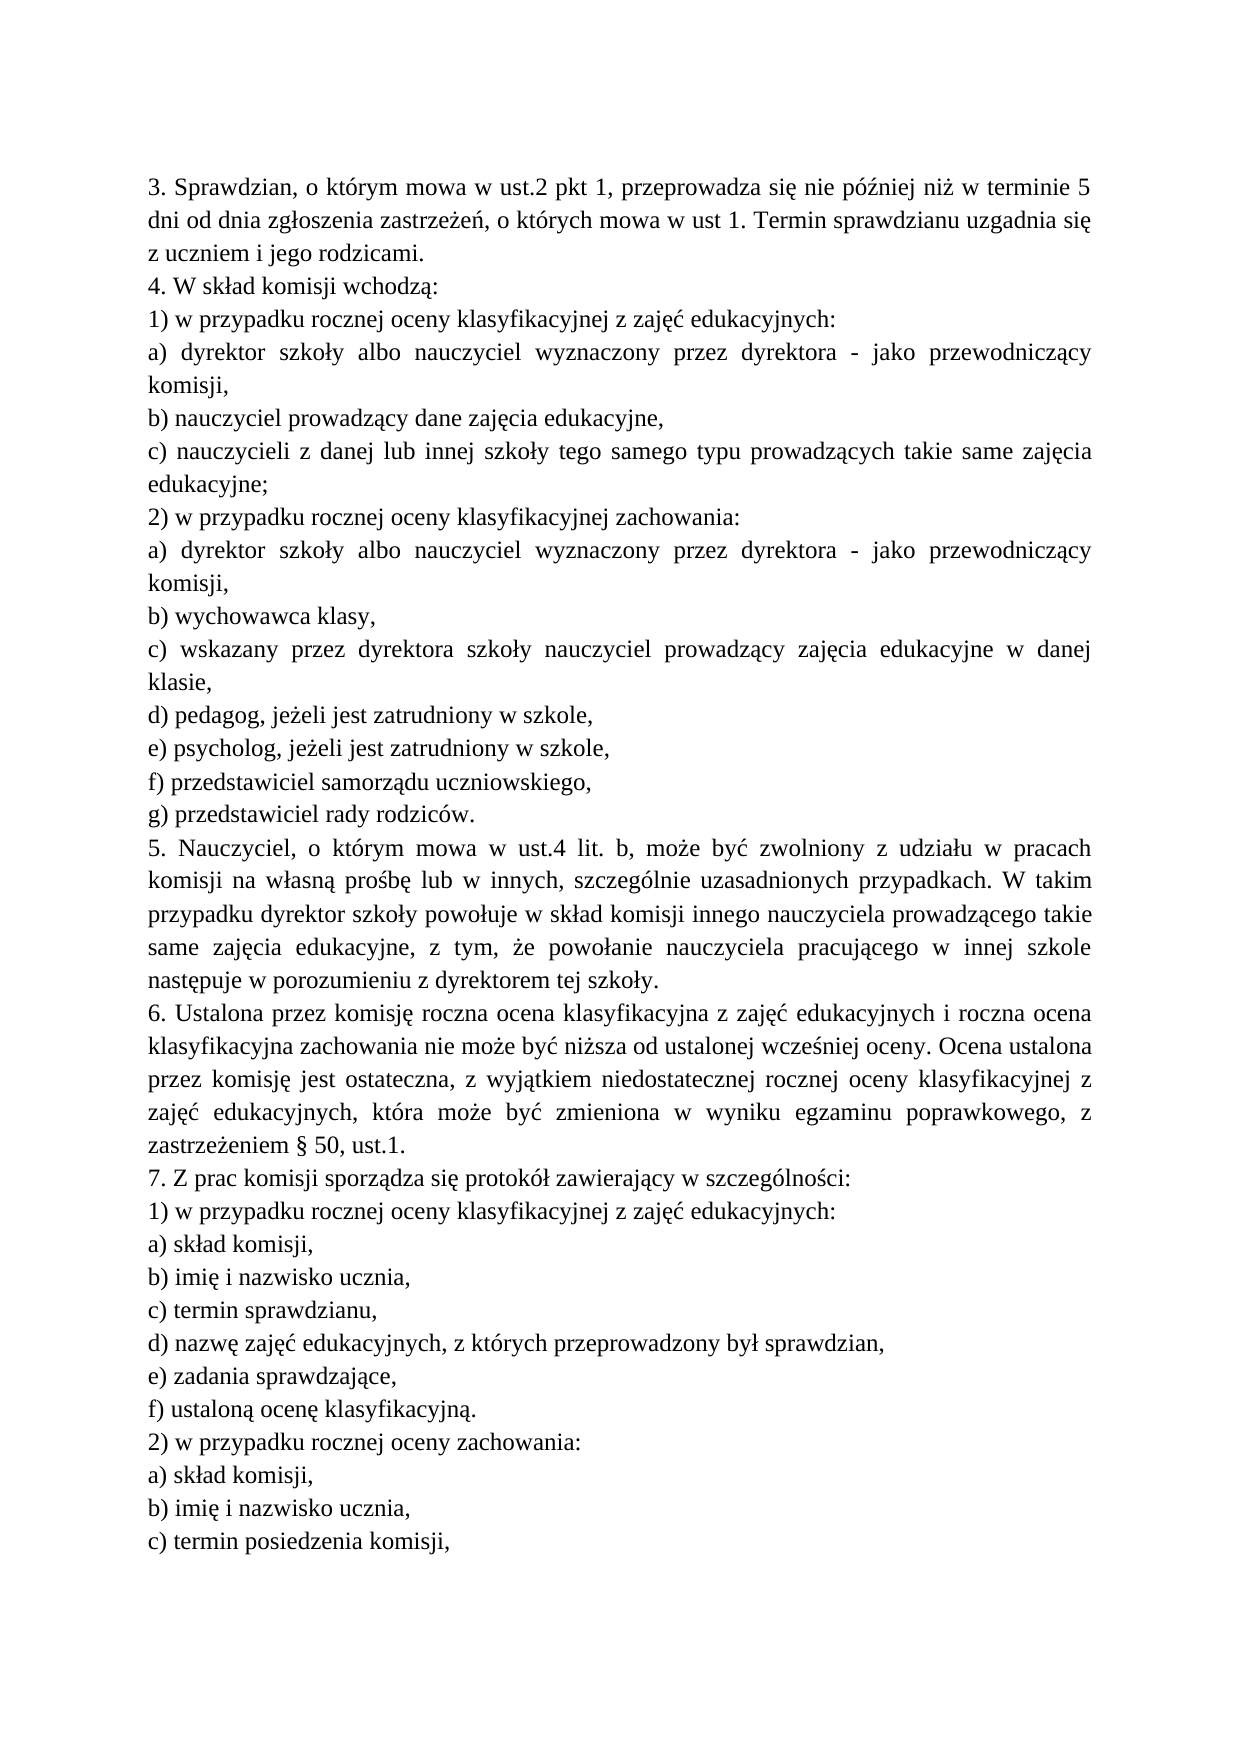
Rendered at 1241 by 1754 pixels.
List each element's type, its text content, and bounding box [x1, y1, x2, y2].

text c) termin posiedzenia komisji, [148, 1526, 1093, 1555]
text 6. Ustalona przez komisję roczna ocena klasyfikacyjna z zajęć edukacyjnych i roczna ocena klasyfikacyjna zachowania nie może być niższa od ustalonej wcześniej oceny. Ocena ustalona przez komisję jest ostateczna, z wyjątkiem niedostatecznej rocznej oceny klasyfikacyjnej z zajęć edukacyjnych, która może być zmieniona w wyniku egzaminu poprawkowego, z zastrzeżeniem § 50, ust.1. [148, 998, 1093, 1158]
text 1) w przypadku rocznej oceny klasyfikacyjnej z zajęć edukacyjnych: [148, 1196, 1093, 1224]
text d) pedagog, jeżeli jest zatrudniony w szkole, [148, 701, 1093, 729]
text d) nazwę zajęć edukacyjnych, z których przeprowadzony był sprawdzian, [148, 1328, 1093, 1357]
text g) przedstawiciel rady rodziców. [148, 799, 1093, 828]
text 3. Sprawdzian, o którym mowa w ust.2 pkt 1, przeprowadza się nie później niż w terminie 5 dni od dnia zgłoszenia zastrzeżeń, o których mowa w ust 1. Termin sprawdzianu uzgadnia się z uczniem i jego rodzicami. [148, 172, 1093, 267]
text a) dyrektor szkoły albo nauczyciel wyznaczony przez dyrektora - jako przewodniczący komisji, [148, 535, 1093, 597]
text b) nauczyciel prowadzący dane zajęcia edukacyjne, [148, 403, 1093, 432]
text b) wychowawca klasy, [148, 601, 1093, 630]
text f) przedstawiciel samorządu uczniowskiego, [148, 767, 1093, 795]
text 7. Z prac komisji sporządza się protokół zawierający w szczególności: [148, 1163, 1093, 1192]
text 1) w przypadku rocznej oceny klasyfikacyjnej z zajęć edukacyjnych: [148, 304, 1093, 333]
text 4. W skład komisji wchodzą: [148, 271, 1093, 300]
text 2) w przypadku rocznej oceny klasyfikacyjnej zachowania: [148, 502, 1093, 531]
text f) ustaloną ocenę klasyfikacyjną. [148, 1394, 1093, 1423]
text 2) w przypadku rocznej oceny zachowania: [148, 1427, 1093, 1456]
text 5. Nauczyciel, o którym mowa w ust.4 lit. b, może być zwolniony z udziału w pracach komisji na własną prośbę lub w innych, szczególnie uzasadnionych przypadkach. W takim przypadku dyrektor szkoły powołuje w skład komisji innego nauczyciela prowadzącego takie same zajęcia edukacyjne, z tym, że powołanie nauczyciela pracującego w innej szkole następuje w porozumieniu z dyrektorem tej szkoły. [148, 833, 1093, 993]
text e) zadania sprawdzające, [148, 1361, 1093, 1390]
text a) skład komisji, [148, 1229, 1093, 1258]
text c) termin sprawdzianu, [148, 1295, 1093, 1324]
text c) nauczycieli z danej lub innej szkoły tego samego typu prowadzących takie same zajęcia edukacyjne; [148, 436, 1093, 498]
text e) psycholog, jeżeli jest zatrudniony w szkole, [148, 733, 1093, 762]
text a) skład komisji, [148, 1460, 1093, 1489]
text a) dyrektor szkoły albo nauczyciel wyznaczony przez dyrektora - jako przewodniczący komisji, [148, 337, 1093, 399]
text b) imię i nazwisko ucznia, [148, 1493, 1093, 1522]
text b) imię i nazwisko ucznia, [148, 1262, 1093, 1291]
text c) wskazany przez dyrektora szkoły nauczyciel prowadzący zajęcia edukacyjne w danej klasie, [148, 634, 1093, 696]
